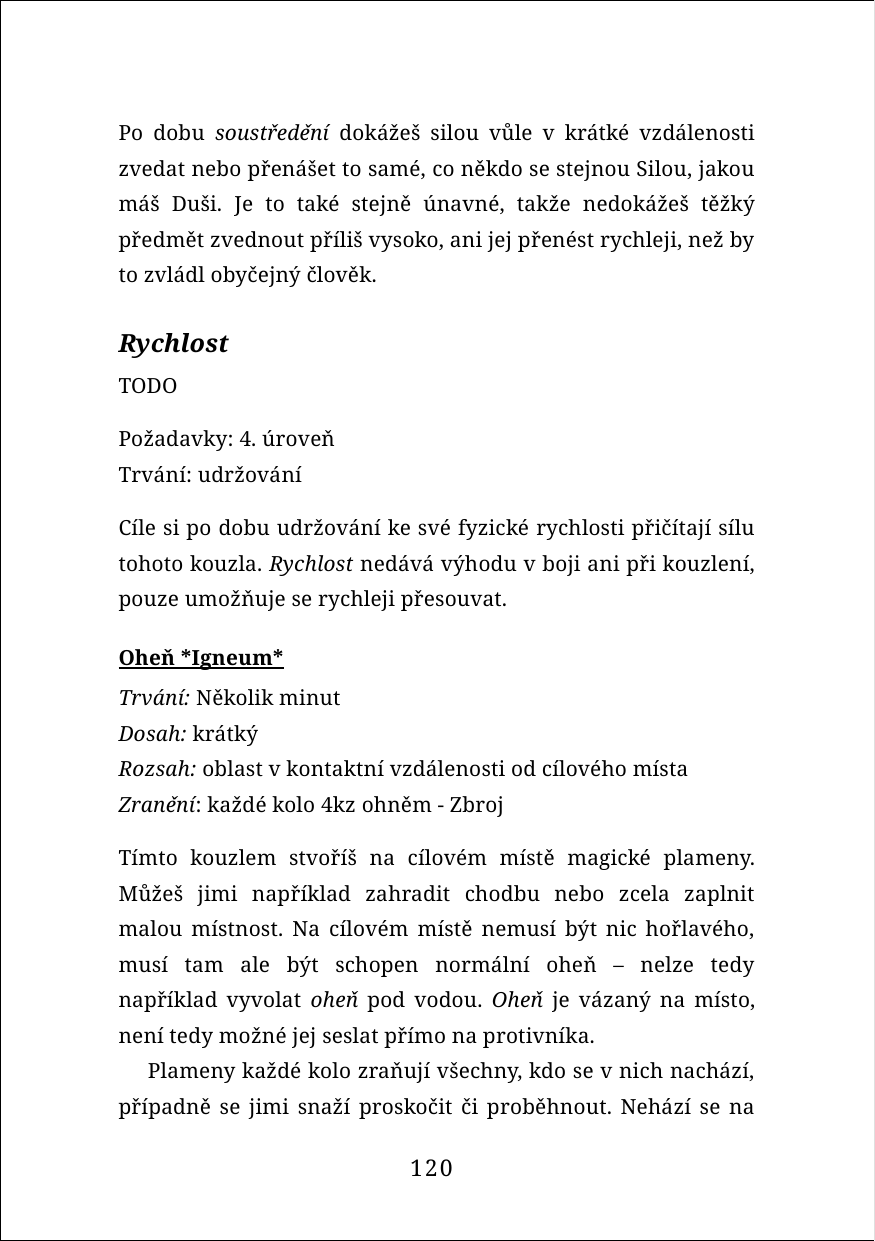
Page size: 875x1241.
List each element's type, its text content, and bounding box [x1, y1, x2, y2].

text Požadavky: 4. úroveň Trvání: udržování [118, 424, 756, 488]
text Po dobu soustředění dokážeš silou vůle v krátké vzdálenosti zvedat nebo přenášet to samé, co někdo se stejnou Silou, jakou máš Duši. Je to také stejně únavné, takže nedokážeš těžký předmět zvednout příliš vysoko, ani jej přenést rychleji, než by to zvládl obyčejný člověk. [118, 118, 756, 289]
text Trvání: Několik minut Dosah: krátký Rozsah: oblast v kontaktní vzdálenosti od cílového místa Zranění: každé kolo 4kz ohněm - Zbroj [118, 683, 756, 818]
subtitle Oheň *Igneum* [118, 643, 756, 672]
subtitle Rychlost [118, 325, 756, 359]
text TODO [118, 371, 756, 399]
text Cíle si po dobu udržování ke své fyzické rychlosti přičítají sílu tohoto kouzla. Rychlost nedává výhodu v boji ani při kouzlení, pouze umožňuje se rychleji přesouvat. [118, 513, 756, 613]
text Tímto kouzlem stvoříš na cílovém místě magické plameny. Můžeš jimi například zahradit chodbu nebo zcela zaplnit malou místnost. Na cílovém místě nemusí být nic hořlavého, musí tam ale být schopen normální oheň – nelze tedy například vyvolat oheň pod vodou. Oheň je vázaný na místo, není tedy možné jej seslat přímo na protivníka. Plameny každé kolo zraňují všechny, kdo se v nich nachází, případně se jimi snaží proskočit či proběhnout. Nehází se na [118, 843, 756, 1120]
